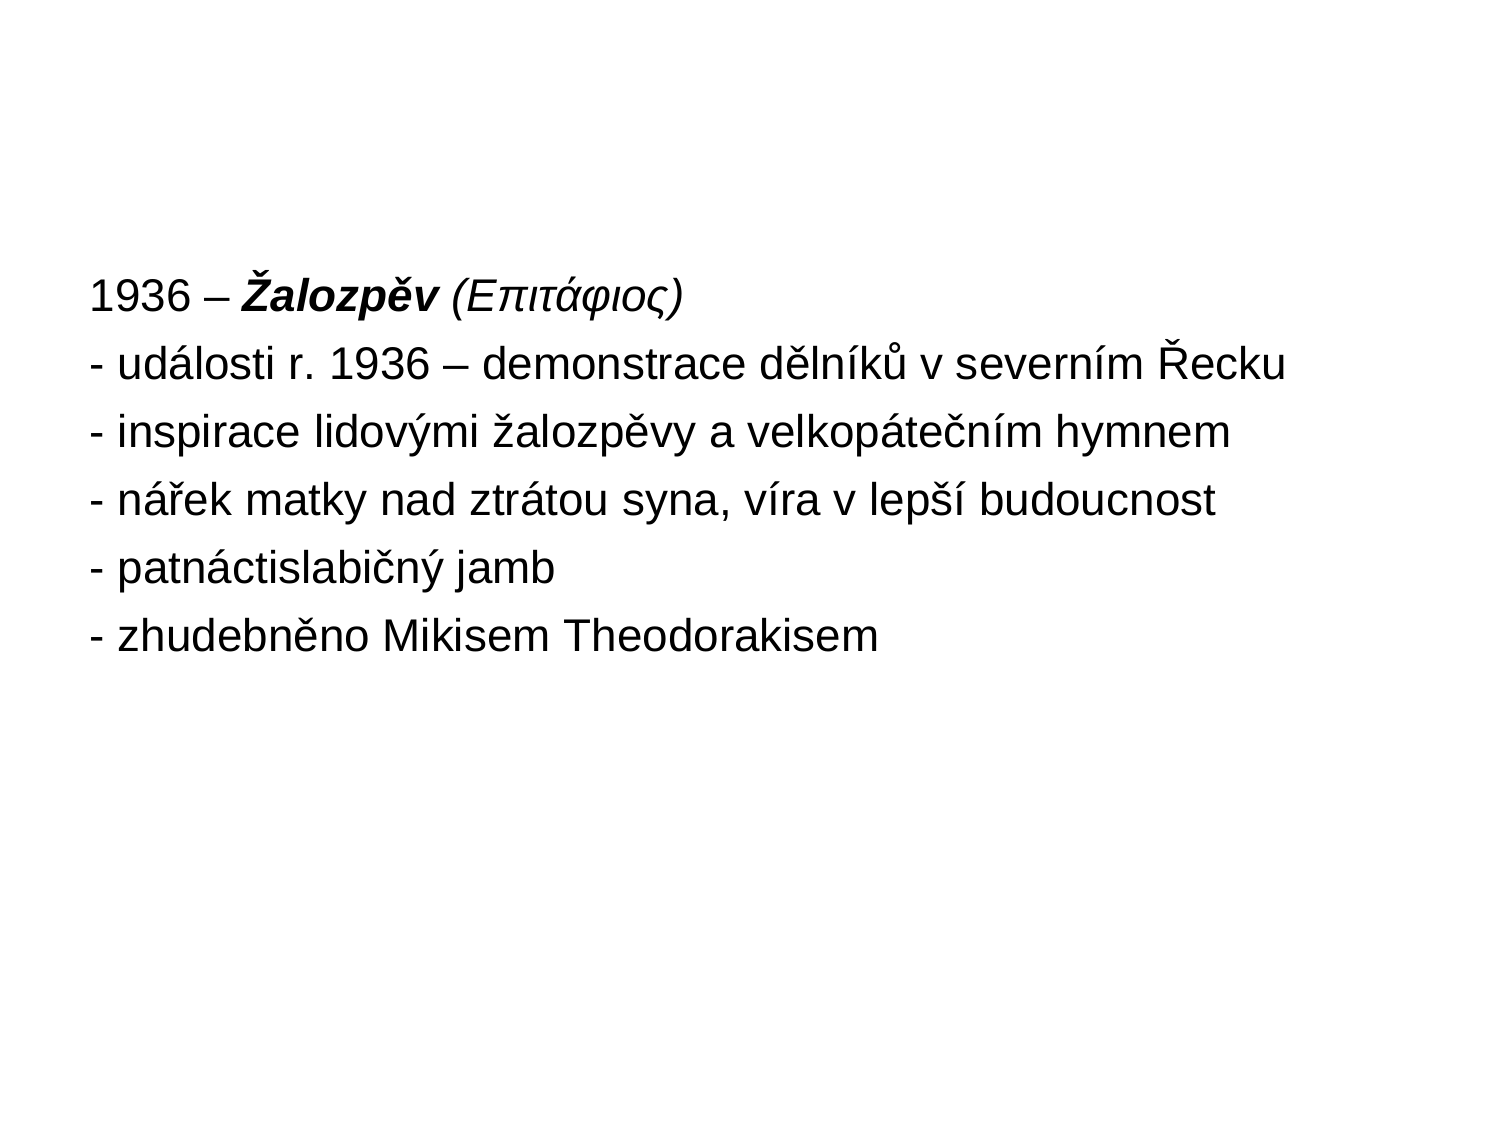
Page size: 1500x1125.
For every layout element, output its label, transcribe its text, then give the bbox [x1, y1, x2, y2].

list 1936 – Žalozpěv (Επιτάφιος) - události r. 1936 – demonstrace dělníků v severním Řecku - inspirace lidovými žalozpěvy a velkopátečním hymnem - nářek matky nad ztrátou syna, víra v lepší budoucnost - patnáctislabičný jamb - zhudebněno Mikisem Theodorakisem [74, 262, 1425, 1005]
